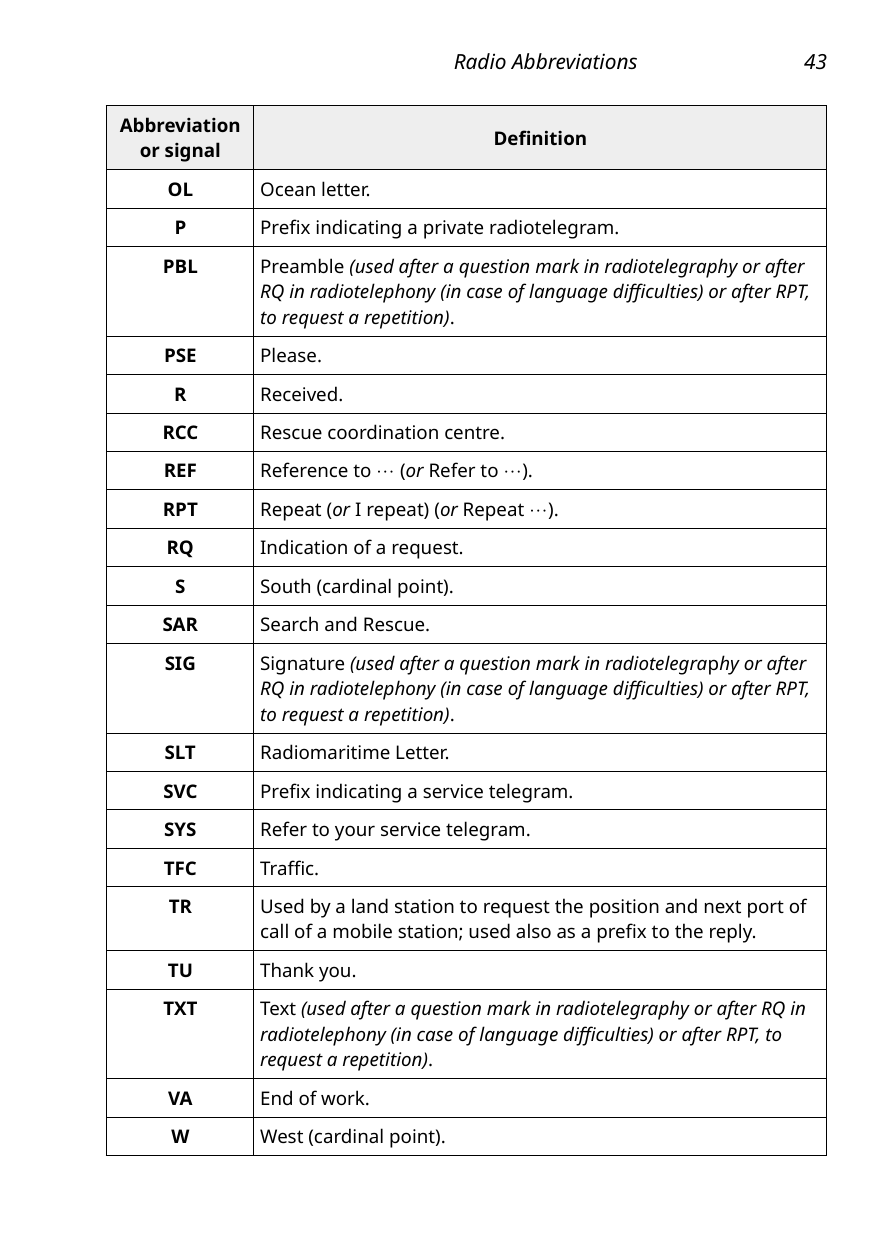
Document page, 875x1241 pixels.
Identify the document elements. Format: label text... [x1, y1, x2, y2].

table_cell Text (used after a question mark in radiotelegraphy or after RQ in radiotelephony (in case of language difficulties) or after RPT, to request a repetition). [254, 990, 826, 1078]
table_cell Used by a land station to request the position and next port of call of a mobile station; used also as a prefix to the reply. [254, 887, 826, 950]
table_cell REF [107, 452, 253, 489]
table_cell Search and Rescue. [254, 606, 826, 643]
table_cell Signature (used after a question mark in radiotelegraphy or after RQ in radiotelephony (in case of language difficulties) or after RPT, to request a repetition). [254, 644, 826, 732]
table_cell RQ [107, 529, 253, 566]
table_cell Radiomaritime Letter. [254, 734, 826, 771]
table_cell SLT [107, 734, 253, 771]
table_cell Prefix indicating a service telegram. [254, 772, 826, 809]
table_cell Indication of a request. [254, 529, 826, 566]
table_cell Received. [254, 375, 826, 412]
table_cell Prefix indicating a private radiotelegram. [254, 209, 826, 246]
table_cell TFC [107, 849, 253, 886]
table_cell Preamble (used after a question mark in radiotelegraphy or after RQ in radiotelephony (in case of language difficulties) or after RPT, to request a repetition). [254, 247, 826, 336]
table_cell P [107, 209, 253, 246]
table_cell Reference to  (or Refer to ). [254, 452, 826, 489]
table_cell OL [107, 170, 253, 208]
table_header Definition [254, 106, 826, 169]
table_cell SAR [107, 606, 253, 643]
table_cell RPT [107, 490, 253, 528]
table_cell TR [107, 887, 253, 950]
table_cell RCC [107, 414, 253, 451]
table_cell West (cardinal point). [254, 1118, 826, 1155]
table_cell Ocean letter. [254, 170, 826, 208]
table_cell Refer to your service telegram. [254, 810, 826, 848]
table_cell Traffic. [254, 849, 826, 886]
table_cell Please. [254, 337, 826, 374]
table_cell TU [107, 951, 253, 989]
table_cell PBL [107, 247, 253, 336]
table_cell South (cardinal point). [254, 567, 826, 604]
table_cell TXT [107, 990, 253, 1078]
table_cell PSE [107, 337, 253, 374]
table_header Abbreviation or signal [107, 106, 253, 169]
table_cell SVC [107, 772, 253, 809]
table_cell SIG [107, 644, 253, 732]
table_cell Repeat (or I repeat) (or Repeat ). [254, 490, 826, 528]
table_cell W [107, 1118, 253, 1155]
table_cell R [107, 375, 253, 412]
table_cell Thank you. [254, 951, 826, 989]
table_cell SYS [107, 810, 253, 848]
table_cell End of work. [254, 1079, 826, 1117]
table_cell S [107, 567, 253, 604]
table_cell Rescue coordination centre. [254, 414, 826, 451]
table_cell VA [107, 1079, 253, 1117]
